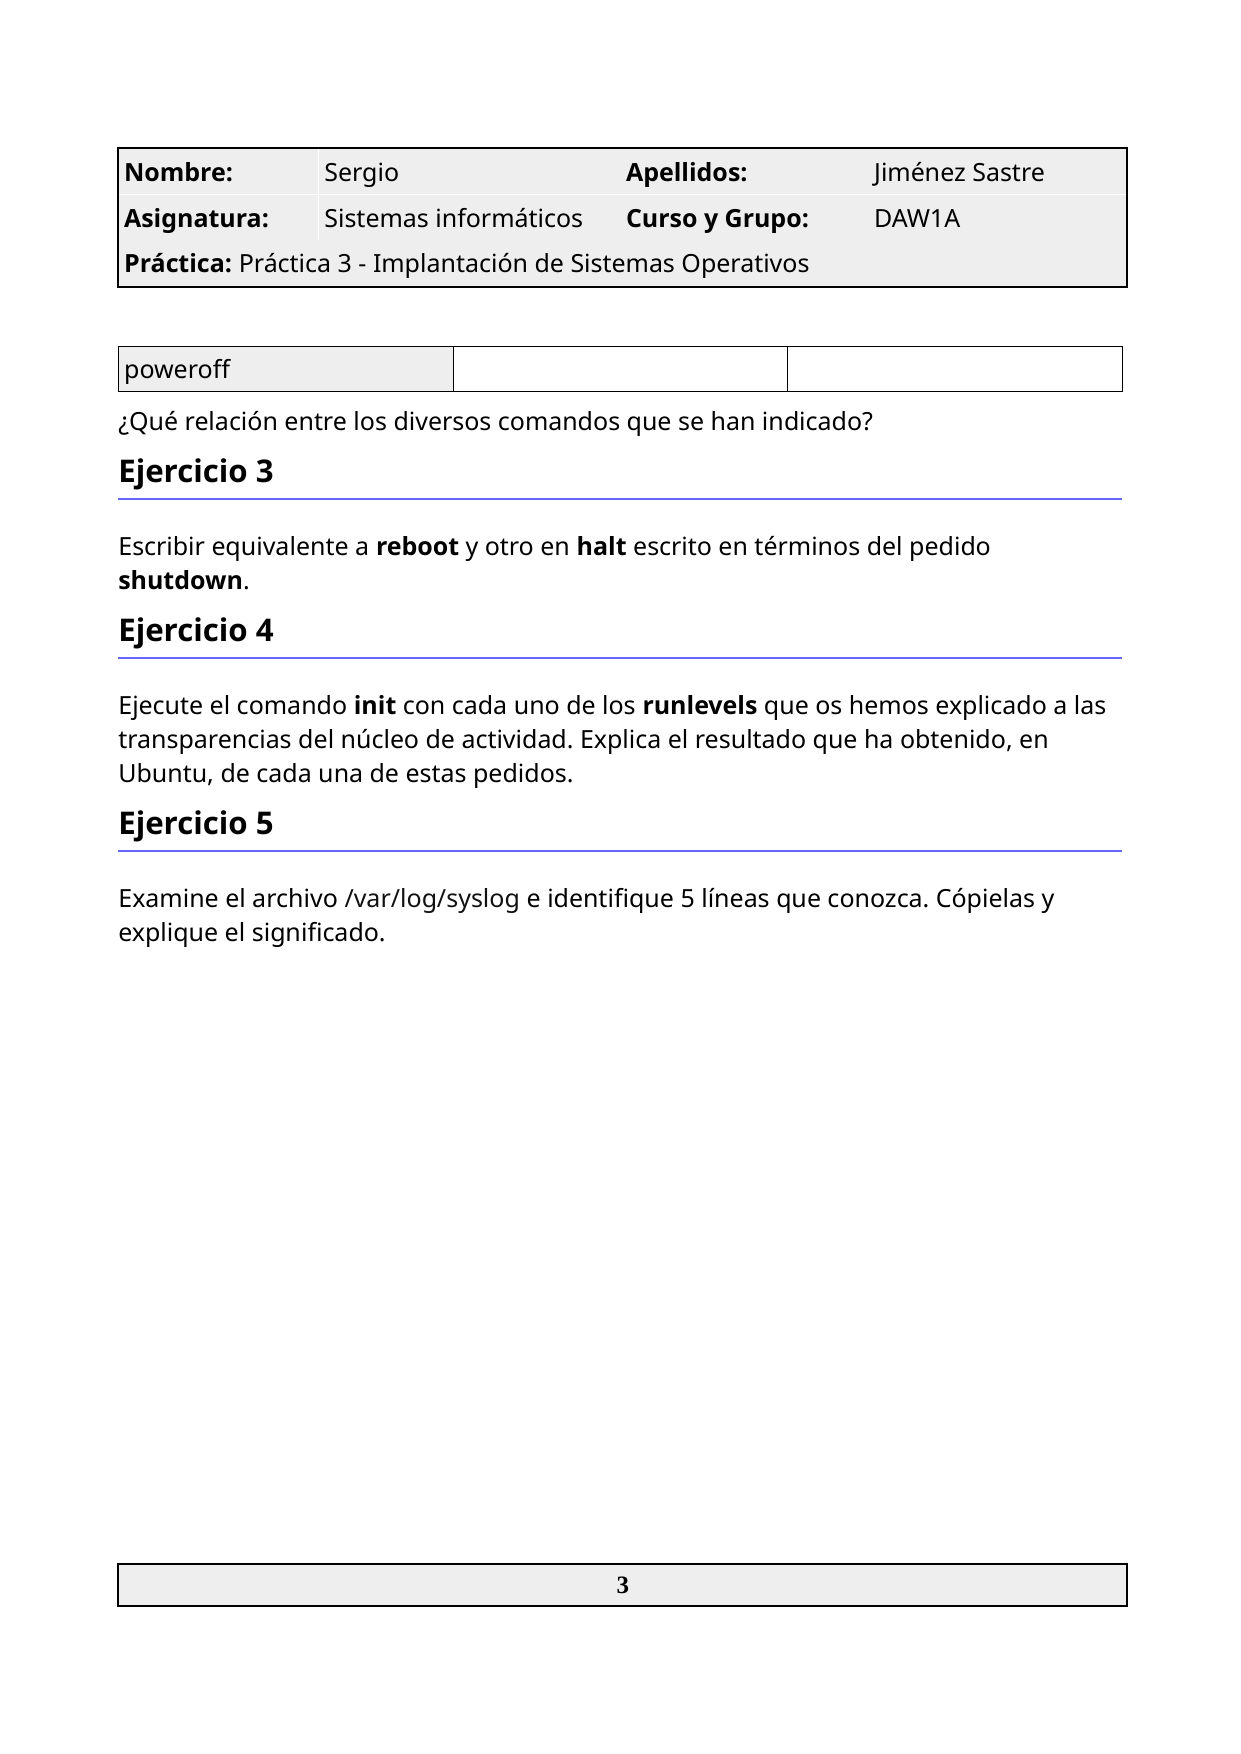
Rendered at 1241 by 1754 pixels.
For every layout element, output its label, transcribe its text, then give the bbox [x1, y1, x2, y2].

table_cell poweroff [119, 347, 453, 391]
table_cell [788, 347, 1122, 391]
table_header [118, 500, 1122, 528]
table_cell [454, 347, 787, 391]
table_header [118, 852, 1122, 881]
text Ejecute el comando init con cada uno de los runlevels que os hemos explicado a las transparencias del núcleo de actividad. Explica el resultado que ha obtenido, en Ubuntu, de cada una de estas pedidos. [118, 687, 1122, 789]
table_header [118, 659, 1122, 687]
text Ejercicio 4 [118, 608, 1122, 651]
text Ejercicio 3 [118, 449, 1122, 492]
text ¿Qué relación entre los diversos comandos que se han indicado? [118, 403, 1122, 437]
text Examine el archivo /var/log/syslog e identifique 5 líneas que conozca. Cópielas y explique el significado. [118, 881, 1122, 949]
text Ejercicio 5 [118, 801, 1122, 844]
text Escribir equivalente a reboot y otro en halt escrito en términos del pedido shutdown. [118, 528, 1122, 596]
